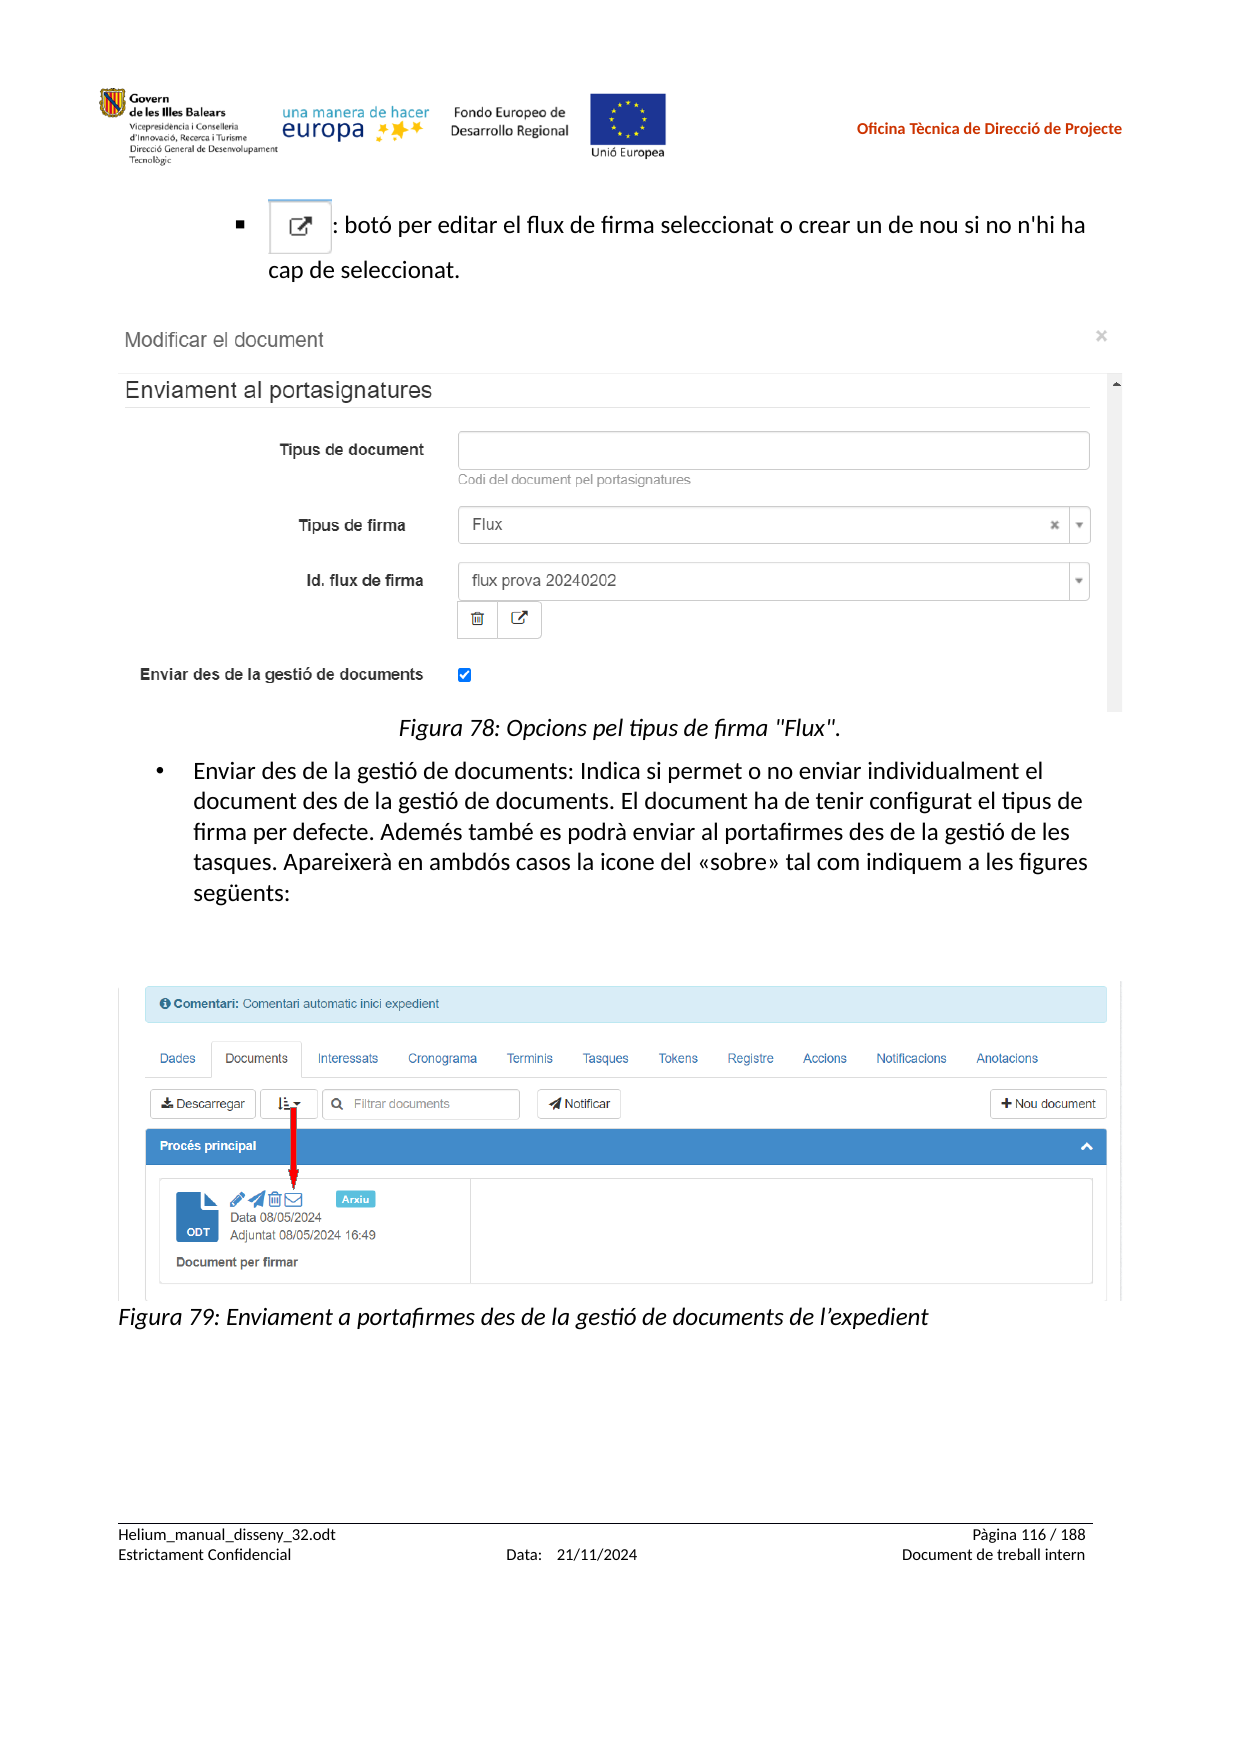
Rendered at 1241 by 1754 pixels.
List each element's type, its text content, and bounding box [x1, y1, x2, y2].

picture [118, 981, 1123, 1301]
picture [268, 198, 332, 254]
list Enviar des de la gestió de documents: Indica si permet o no enviar individualment el document des de la gestió de documents. El document ha de tenir configurat el tipus de firma per defecte. Ademés també es podrà enviar al portafirmes des de la gestió de les tasques. Apareixerà en ambdós casos la icone del «sobre» tal com indiquem a les figures següents: [156, 755, 1122, 907]
picture [118, 315, 1123, 712]
text Figura 78: Opcions pel tipus de firma "Flux". [118, 712, 1122, 742]
picture [99, 87, 668, 166]
text Figura 79: Enviament a portafirmes des de la gestió de documents de l’expedient [118, 1301, 1122, 1331]
list : botó per editar el flux de firma seleccionat o crear un de nou si no n'hi ha cap de seleccionat. [231, 198, 1122, 284]
